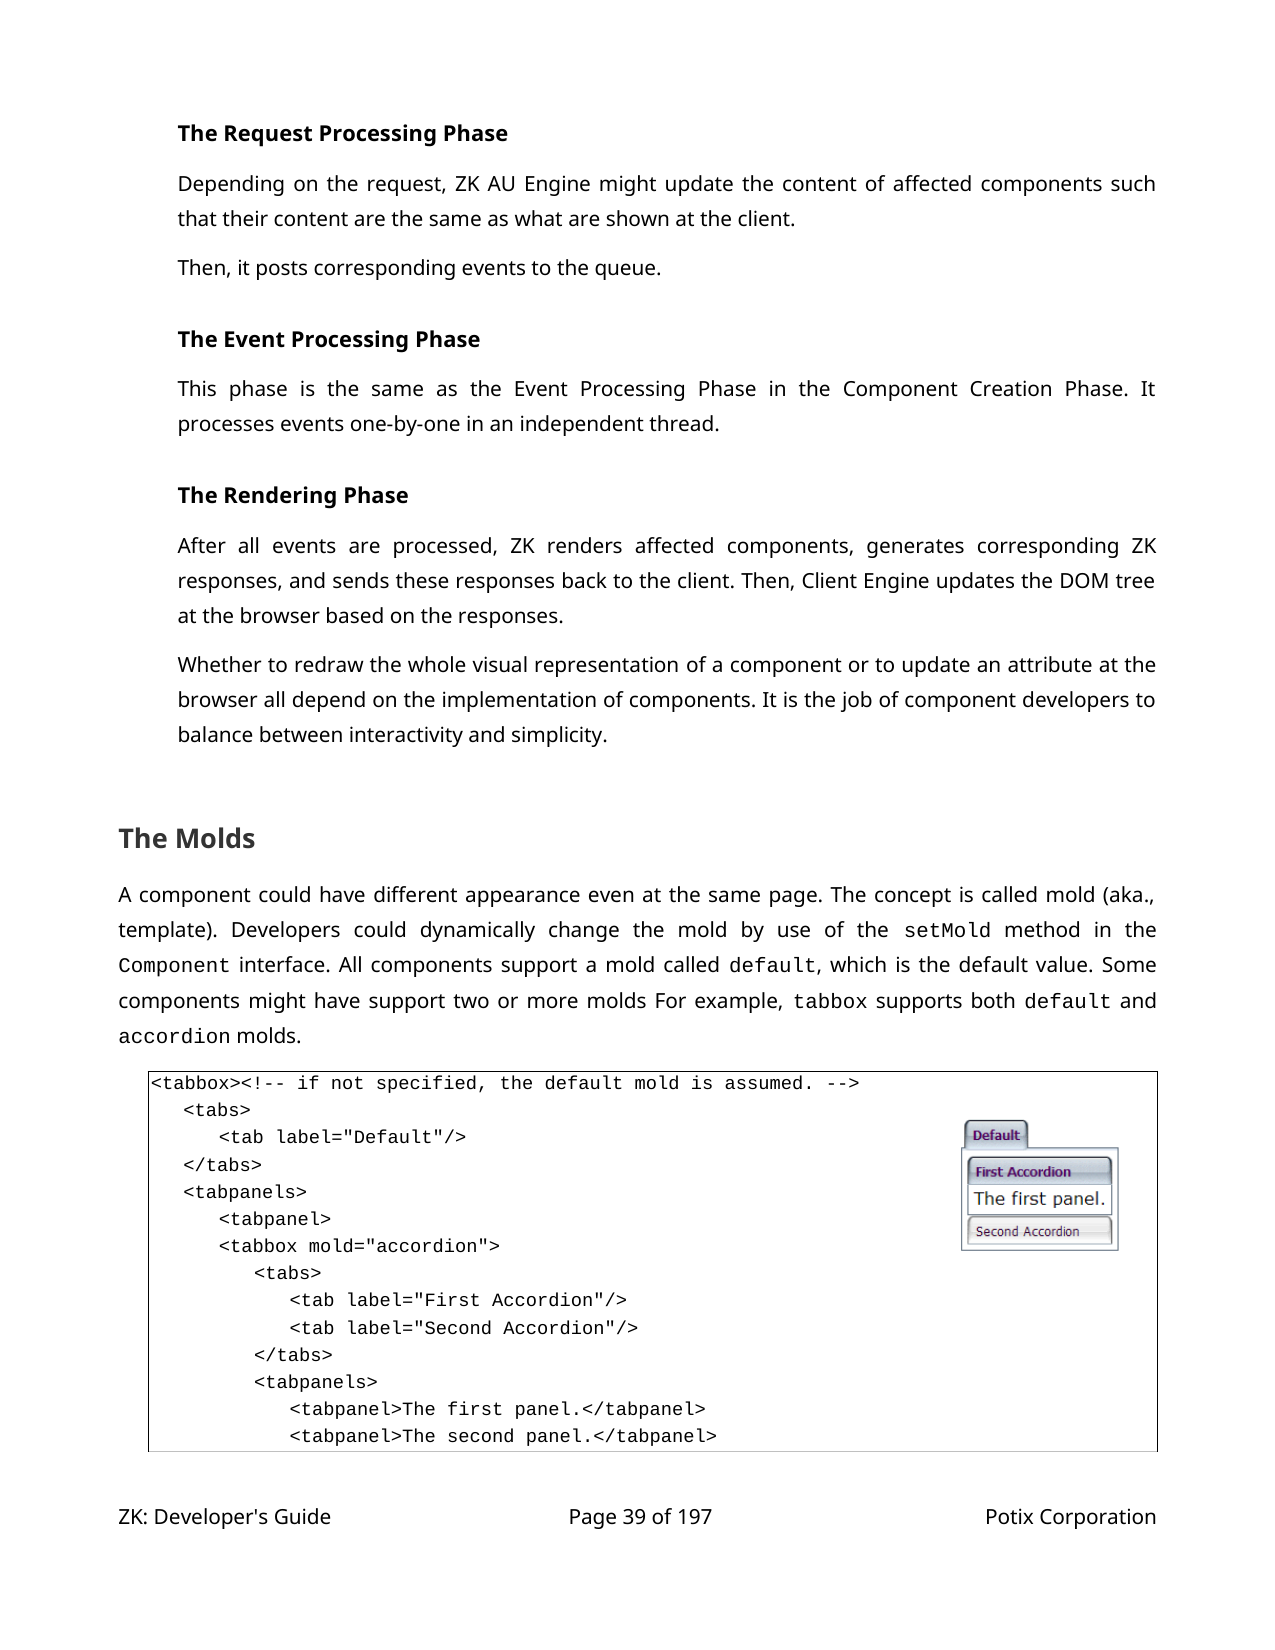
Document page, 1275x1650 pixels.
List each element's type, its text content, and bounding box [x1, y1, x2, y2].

text A component could have different appearance even at the same page. The concept is called mold (aka., template). Developers could dynamically change the mold by use of the setMold method in the Component interface. All components support a mold called default, which is the default value. Some components might have support two or more molds For example, tabbox supports both default and accordion molds. [118, 880, 1157, 1050]
text <tabpanel>The second panel.</tabpanel> [149, 1424, 1157, 1451]
subtitle The Molds [118, 819, 1157, 856]
text [1127, 1179, 1157, 1204]
text <tabpanel>The first panel.</tabpanel> [149, 1397, 1157, 1421]
text [1127, 1207, 1157, 1231]
text <tab label="Second Accordion"/> [149, 1316, 1157, 1340]
text <tab label="First Accordion"/> [149, 1288, 1157, 1313]
text Depending on the request, ZK AU Engine might update the content of affected components such that their content are the same as what are shown at the client. [177, 169, 1157, 232]
text <tabbox mold="accordion"> [149, 1234, 1157, 1258]
text After all events are processed, ZK renders affected components, generates corresponding ZK responses, and sends these responses back to the client. Then, Client Engine updates the DOM tree at the browser based on the responses. [177, 531, 1157, 629]
text <tabbox><!-- if not specified, the default mold is assumed. --> [149, 1072, 1157, 1095]
text Whether to redraw the whole visual representation of a component or to update an attribute at the browser all depend on the implementation of components. It is the job of component developers to balance between interactivity and simplicity. [177, 650, 1157, 749]
text This phase is the same as the Event Processing Phase in the Component Creation Phase. It processes events one-by-one in an independent thread. [177, 374, 1157, 438]
subtitle The Rendering Phase [177, 480, 1157, 510]
text <tabpanels> [149, 1370, 1157, 1394]
picture [958, 1116, 1127, 1255]
text <tabs> [149, 1098, 1157, 1122]
text <tabpanels> [149, 1179, 958, 1204]
text <tab label="Default"/> [149, 1125, 958, 1149]
subtitle The Request Processing Phase [177, 118, 1157, 148]
text </tabs> [149, 1152, 958, 1177]
text <tabpanel> [149, 1207, 958, 1231]
text <tabs> [149, 1261, 1157, 1285]
text </tabs> [149, 1343, 1157, 1367]
text [1127, 1152, 1157, 1177]
text [1127, 1125, 1157, 1149]
subtitle The Event Processing Phase [177, 323, 1157, 353]
text Then, it posts corresponding events to the queue. [177, 253, 1157, 281]
